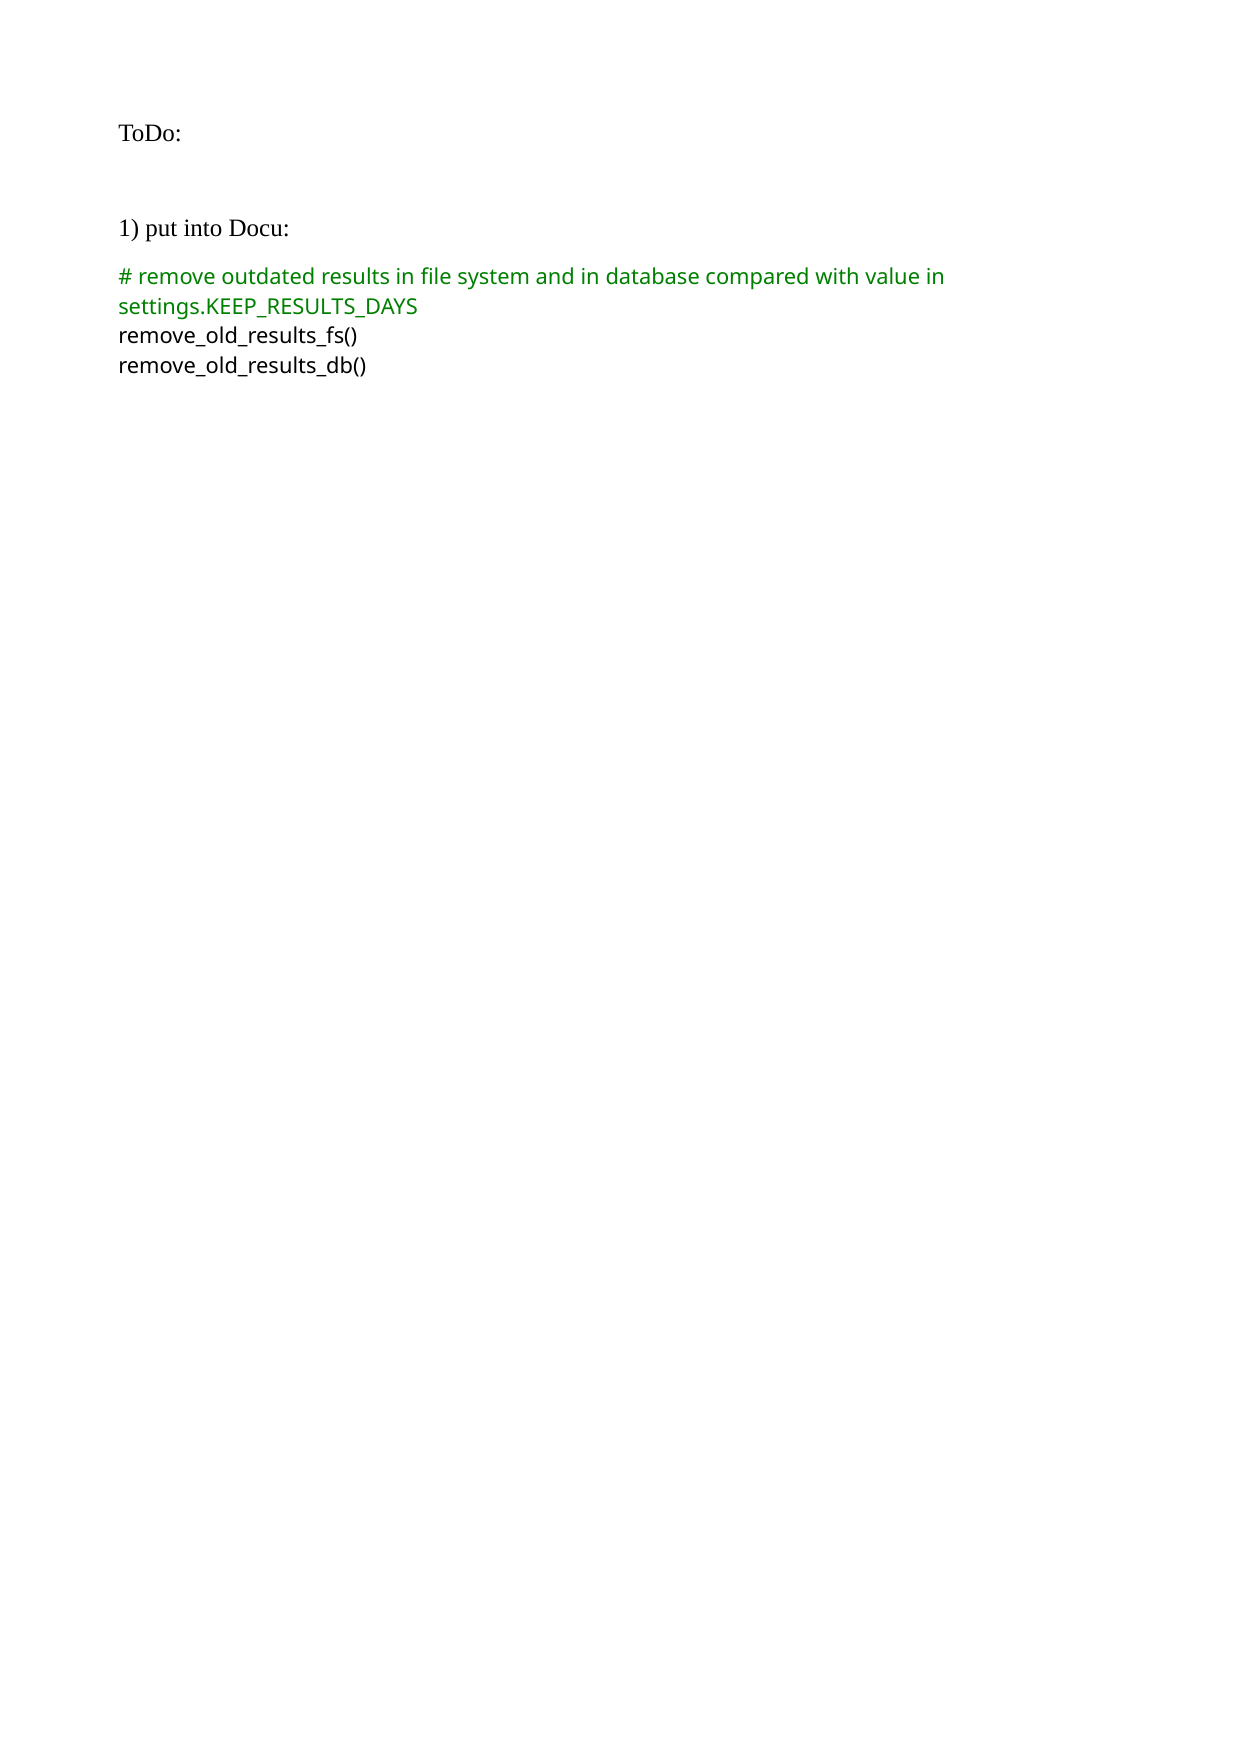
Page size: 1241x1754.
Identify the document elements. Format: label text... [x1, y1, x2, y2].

text 1) put into Docu: [118, 213, 1122, 242]
text remove_old_results_db() [118, 350, 1122, 380]
text remove_old_results_fs() [118, 321, 1122, 350]
text ToDo: [118, 118, 1122, 147]
text # remove outdated results in file system and in database compared with value in settings.KEEP_RESULTS_DAYS [118, 261, 1122, 321]
